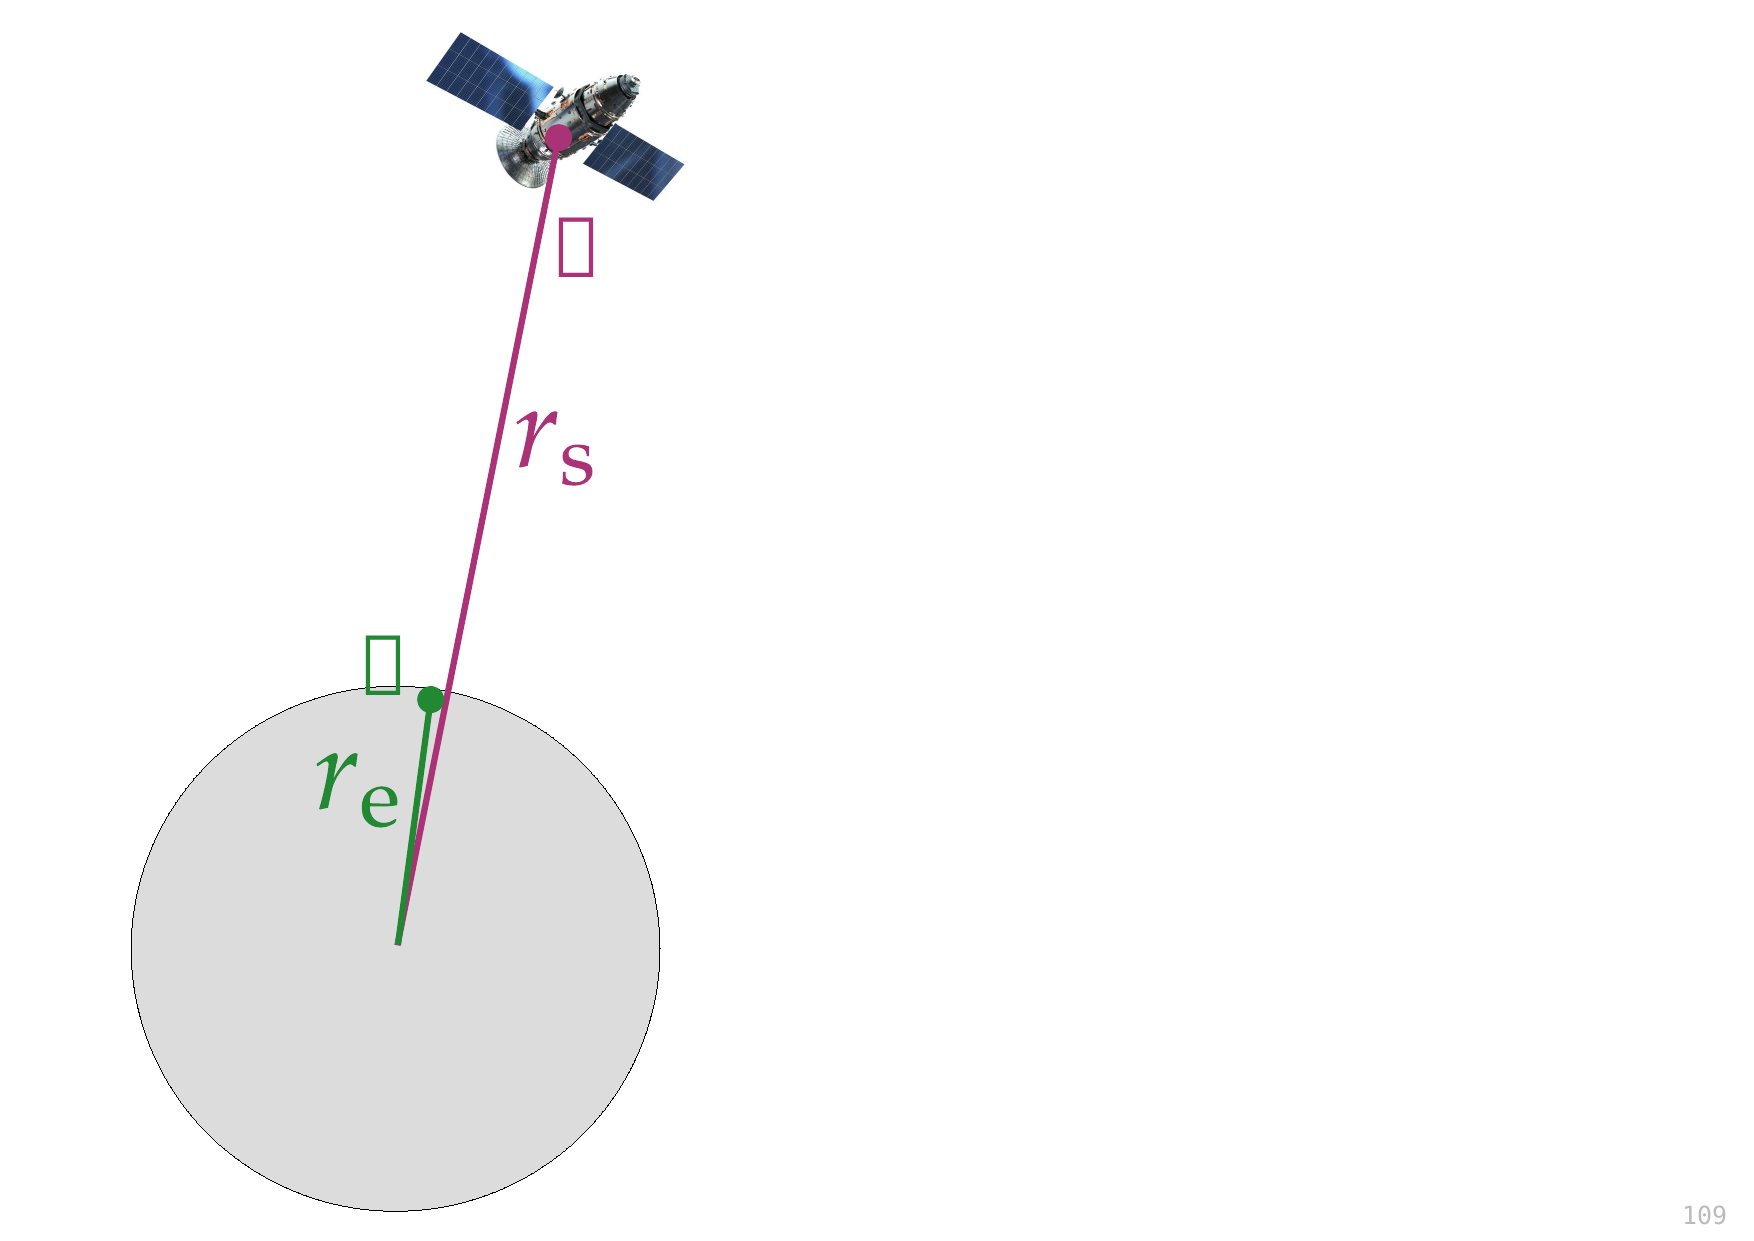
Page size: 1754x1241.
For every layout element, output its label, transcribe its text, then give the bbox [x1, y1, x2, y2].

picture [401, 16, 708, 233]
text_box [419, 711, 440, 816]
text_box  [343, 588, 457, 695]
text_box [516, 411, 558, 468]
text_box [562, 444, 593, 486]
text_box  [536, 170, 650, 277]
text_box [131, 691, 661, 1212]
